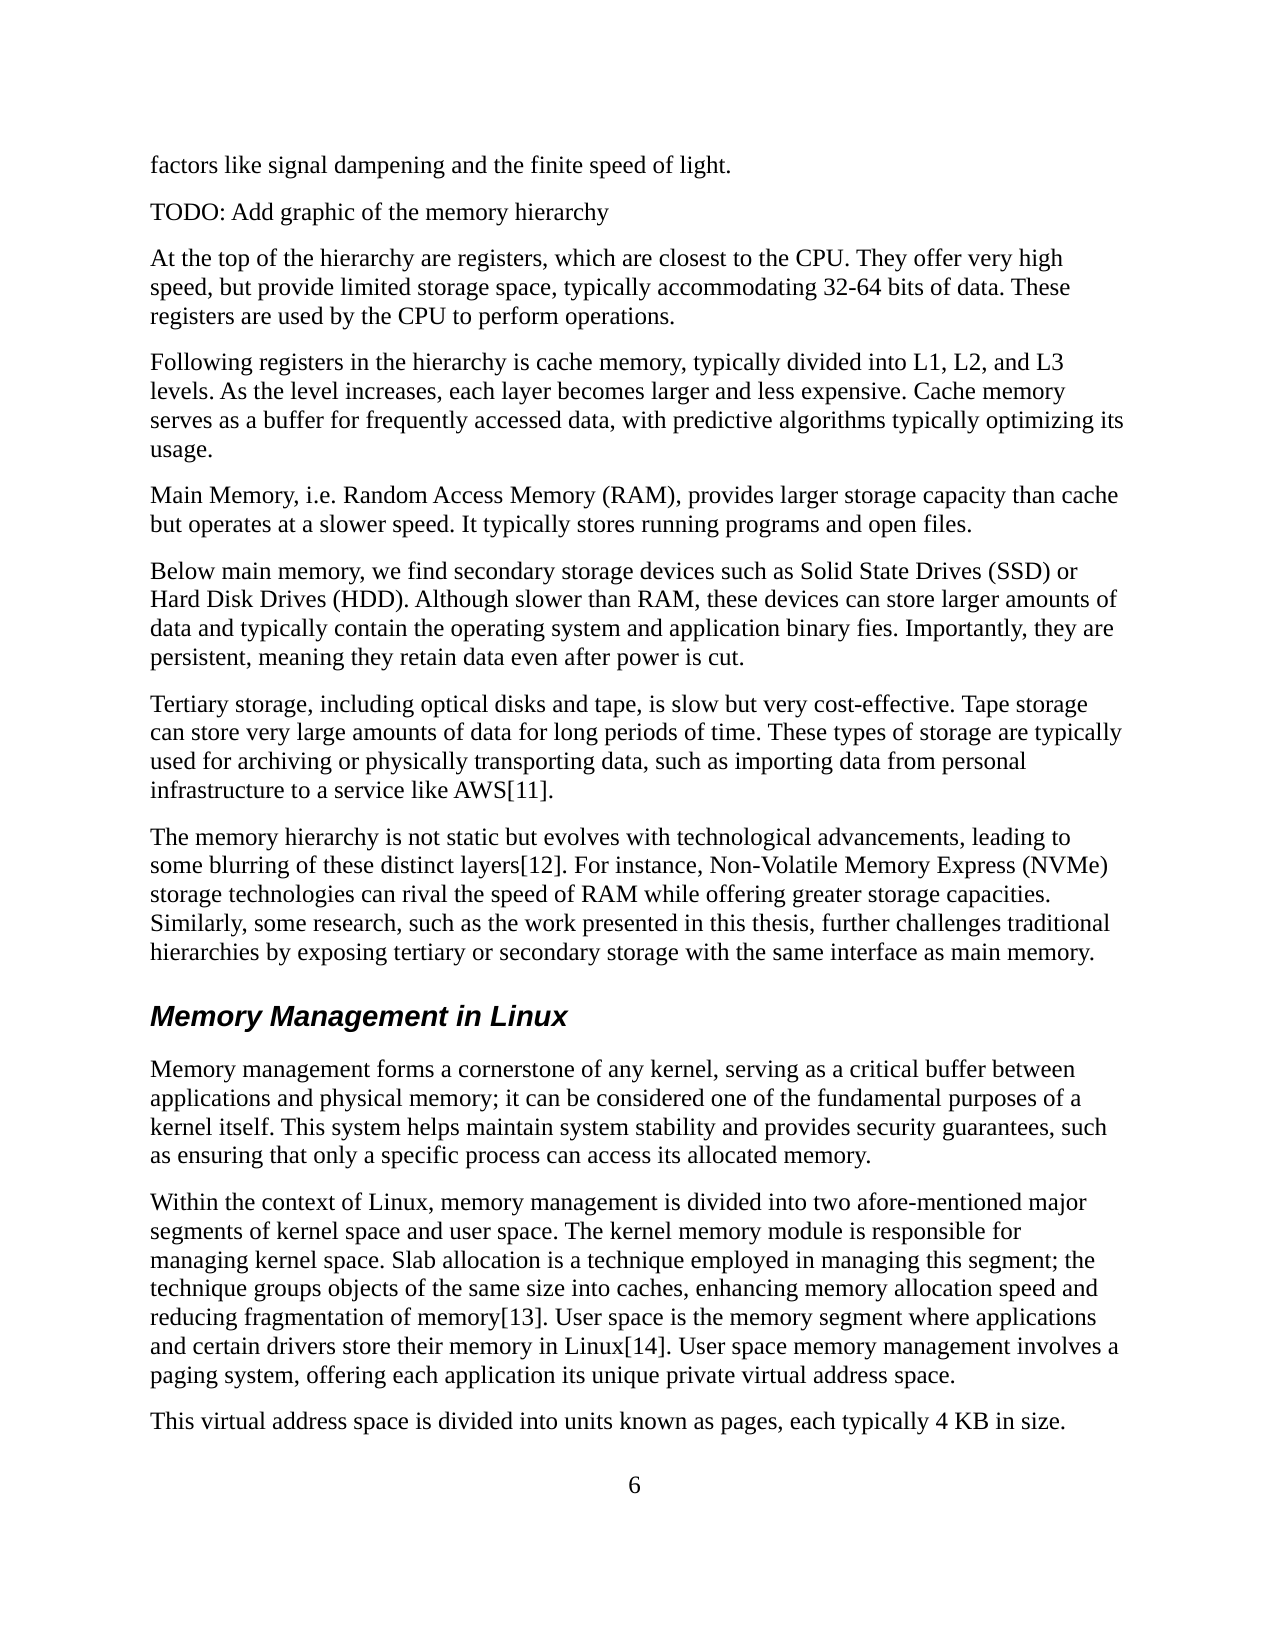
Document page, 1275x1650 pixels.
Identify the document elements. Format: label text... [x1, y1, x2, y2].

text Tertiary storage, including optical disks and tape, is slow but very cost-effective. Tape storage can store very large amounts of data for long periods of time. These types of storage are typically used for archiving or physically transporting data, such as importing data from personal infrastructure to a service like AWS[11]. [150, 689, 1125, 804]
text factors like signal dampening and the finite speed of light. [150, 150, 1125, 179]
subtitle Memory Management in Linux [150, 999, 1125, 1033]
text Main Memory, i.e. Random Access Memory (RAM), provides larger storage capacity than cache but operates at a slower speed. It typically stores running programs and open files. [150, 480, 1125, 538]
text This virtual address space is divided into units known as pages, each typically 4 KB in size. [150, 1406, 1125, 1435]
text Below main memory, we find secondary storage devices such as Solid State Drives (SSD) or Hard Disk Drives (HDD). Although slower than RAM, these devices can store larger amounts of data and typically contain the operating system and application binary fies. Importantly, they are persistent, meaning they retain data even after power is cut. [150, 556, 1125, 671]
text Memory management forms a cornerstone of any kernel, serving as a critical buffer between applications and physical memory; it can be considered one of the fundamental purposes of a kernel itself. This system helps maintain system stability and provides security guarantees, such as ensuring that only a specific process can access its allocated memory. [150, 1054, 1125, 1169]
text The memory hierarchy is not static but evolves with technological advancements, leading to some blurring of these distinct layers[12]. For instance, Non-Volatile Memory Express (NVMe) storage technologies can rival the speed of RAM while offering greater storage capacities. Similarly, some research, such as the work presented in this thesis, further challenges traditional hierarchies by exposing tertiary or secondary storage with the same interface as main memory. [150, 822, 1125, 965]
text Within the context of Linux, memory management is divided into two afore-mentioned major segments of kernel space and user space. The kernel memory module is responsible for managing kernel space. Slab allocation is a technique employed in managing this segment; the technique groups objects of the same size into caches, enhancing memory allocation speed and reducing fragmentation of memory[13]. User space is the memory segment where applications and certain drivers store their memory in Linux[14]. User space memory management involves a paging system, offering each application its unique private virtual address space. [150, 1187, 1125, 1388]
text At the top of the hierarchy are registers, which are closest to the CPU. They offer very high speed, but provide limited storage space, typically accommodating 32-64 bits of data. These registers are used by the CPU to perform operations. [150, 243, 1125, 329]
text TODO: Add graphic of the memory hierarchy [150, 197, 1125, 225]
text Following registers in the hierarchy is cache memory, typically divided into L1, L2, and L3 levels. As the level increases, each layer becomes larger and less expensive. Cache memory serves as a buffer for frequently accessed data, with predictive algorithms typically optimizing its usage. [150, 347, 1125, 462]
